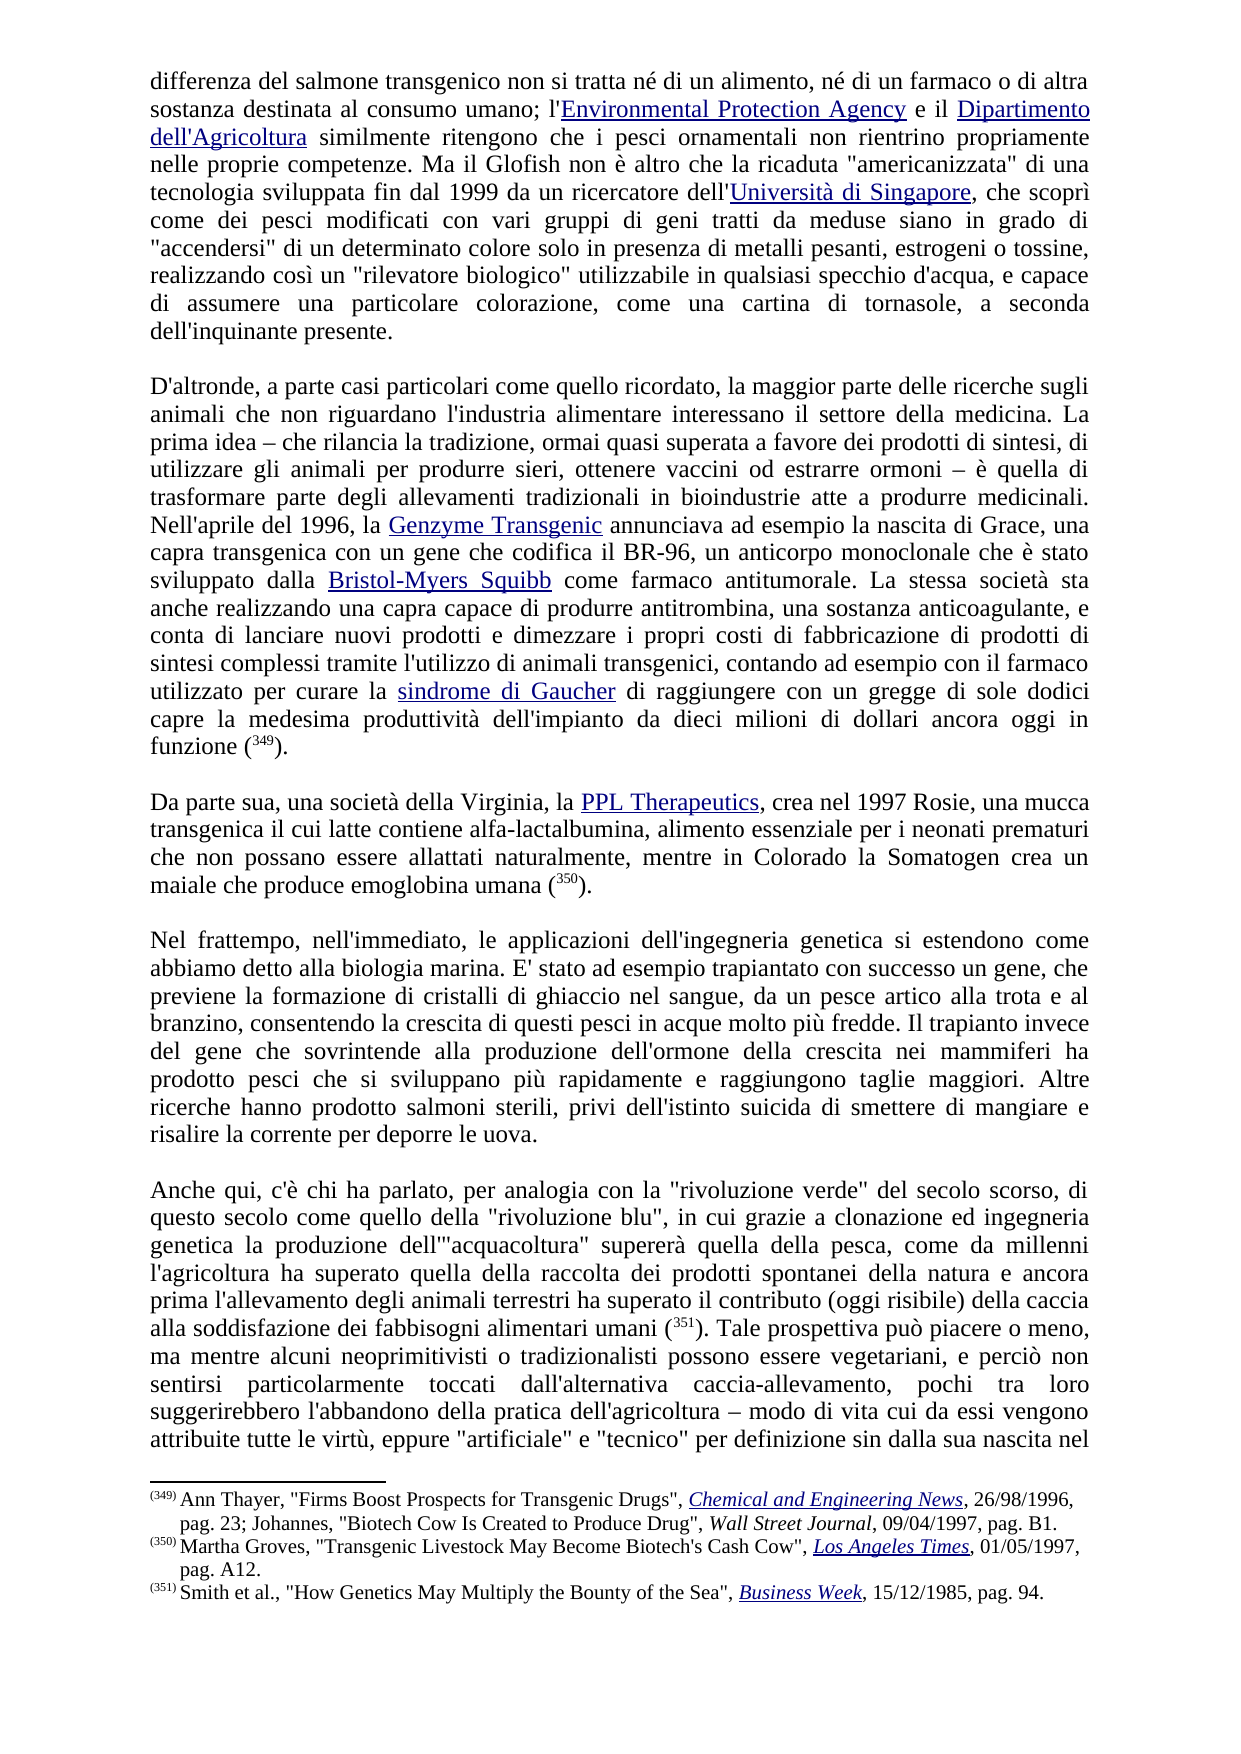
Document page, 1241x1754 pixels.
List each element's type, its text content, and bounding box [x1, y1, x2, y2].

text Da parte sua, una società della Virginia, la PPL Therapeutics, crea nel 1997 Rosie, una mucca transgenica il cui latte contiene alfa-lactalbumina, alimento essenziale per i neonati prematuri che non possano essere allattati naturalmente, mentre in Colorado la Somatogen crea un maiale che produce emoglobina umana (). [150, 788, 1090, 899]
text differenza del salmone transgenico non si tratta né di un alimento, né di un farmaco o di altra sostanza destinata al consumo umano; l'Environmental Protection Agency e il Dipartimento dell'Agricoltura similmente ritengono che i pesci ornamentali non rientrino propriamente nelle proprie competenze. Ma il Glofish non è altro che la ricaduta "americanizzata" di una tecnologia sviluppata fin dal 1999 da un ricercatore dell'Università di Singapore, che scoprì come dei pesci modificati con vari gruppi di geni tratti da meduse siano in grado di "accendersi" di un determinato colore solo in presenza di metalli pesanti, estrogeni o tossine, realizzando così un "rilevatore biologico" utilizzabile in qualsiasi specchio d'acqua, e capace di assumere una particolare colorazione, come una cartina di tornasole, a seconda dell'inquinante presente. [150, 67, 1090, 344]
list Ann Thayer, "Firms Boost Prospects for Transgenic Drugs", Chemical and Engineering News, 26/98/1996, pag. 23; Johannes, "Biotech Cow Is Created to Produce Drug", Wall Street Journal, 09/04/1997, pag. B1. [150, 1488, 1090, 1534]
text D'altronde, a parte casi particolari come quello ricordato, la maggior parte delle ricerche sugli animali che non riguardano l'industria alimentare interessano il settore della medicina. La prima idea – che rilancia la tradizione, ormai quasi superata a favore dei prodotti di sintesi, di utilizzare gli animali per produrre sieri, ottenere vaccini od estrarre ormoni – è quella di trasformare parte degli allevamenti tradizionali in bioindustrie atte a produrre medicinali. Nell'aprile del 1996, la Genzyme Transgenic annunciava ad esempio la nascita di Grace, una capra transgenica con un gene che codifica il BR-96, un anticorpo monoclonale che è stato sviluppato dalla Bristol-Myers Squibb come farmaco antitumorale. La stessa società sta anche realizzando una capra capace di produrre antitrombina, una sostanza anticoagulante, e conta di lanciare nuovi prodotti e dimezzare i propri costi di fabbricazione di prodotti di sintesi complessi tramite l'utilizzo di animali transgenici, contando ad esempio con il farmaco utilizzato per curare la sindrome di Gaucher di raggiungere con un gregge di sole dodici capre la medesima produttività dell'impianto da dieci milioni di dollari ancora oggi in funzione (). [150, 372, 1090, 760]
text Nel frattempo, nell'immediato, le applicazioni dell'ingegneria genetica si estendono come abbiamo detto alla biologia marina. E' stato ad esempio trapiantato con successo un gene, che previene la formazione di cristalli di ghiaccio nel sangue, da un pesce artico alla trota e al branzino, consentendo la crescita di questi pesci in acque molto più fredde. Il trapianto invece del gene che sovrintende alla produzione dell'ormone della crescita nei mammiferi ha prodotto pesci che si sviluppano più rapidamente e raggiungono taglie maggiori. Altre ricerche hanno prodotto salmoni sterili, privi dell'istinto suicida di smettere di mangiare e risalire la corrente per deporre le uova. [150, 926, 1090, 1148]
list Smith et al., "How Genetics May Multiply the Bounty of the Sea", Business Week, 15/12/1985, pag. 94. [150, 1581, 1090, 1604]
list Martha Groves, "Transgenic Livestock May Become Biotech's Cash Cow", Los Angeles Times, 01/05/1997, pag. A12. [150, 1534, 1090, 1581]
text Anche qui, c'è chi ha parlato, per analogia con la "rivoluzione verde" del secolo scorso, di questo secolo come quello della "rivoluzione blu", in cui grazie a clonazione ed ingegneria genetica la produzione dell'"acquacoltura" supererà quella della pesca, come da millenni l'agricoltura ha superato quella della raccolta dei prodotti spontanei della natura e ancora prima l'allevamento degli animali terrestri ha superato il contributo (oggi risibile) della caccia alla soddisfazione dei fabbisogni alimentari umani (). Tale prospettiva può piacere o meno, ma mentre alcuni neoprimitivisti o tradizionalisti possono essere vegetariani, e perciò non sentirsi particolarmente toccati dall'alternativa caccia-allevamento, pochi tra loro suggerirebbero l'abbandono della pratica dell'agricoltura – modo di vita cui da essi vengono attribuite tutte le virtù, eppure "artificiale" e "tecnico" per definizione sin dalla sua nascita nel [150, 1176, 1090, 1453]
